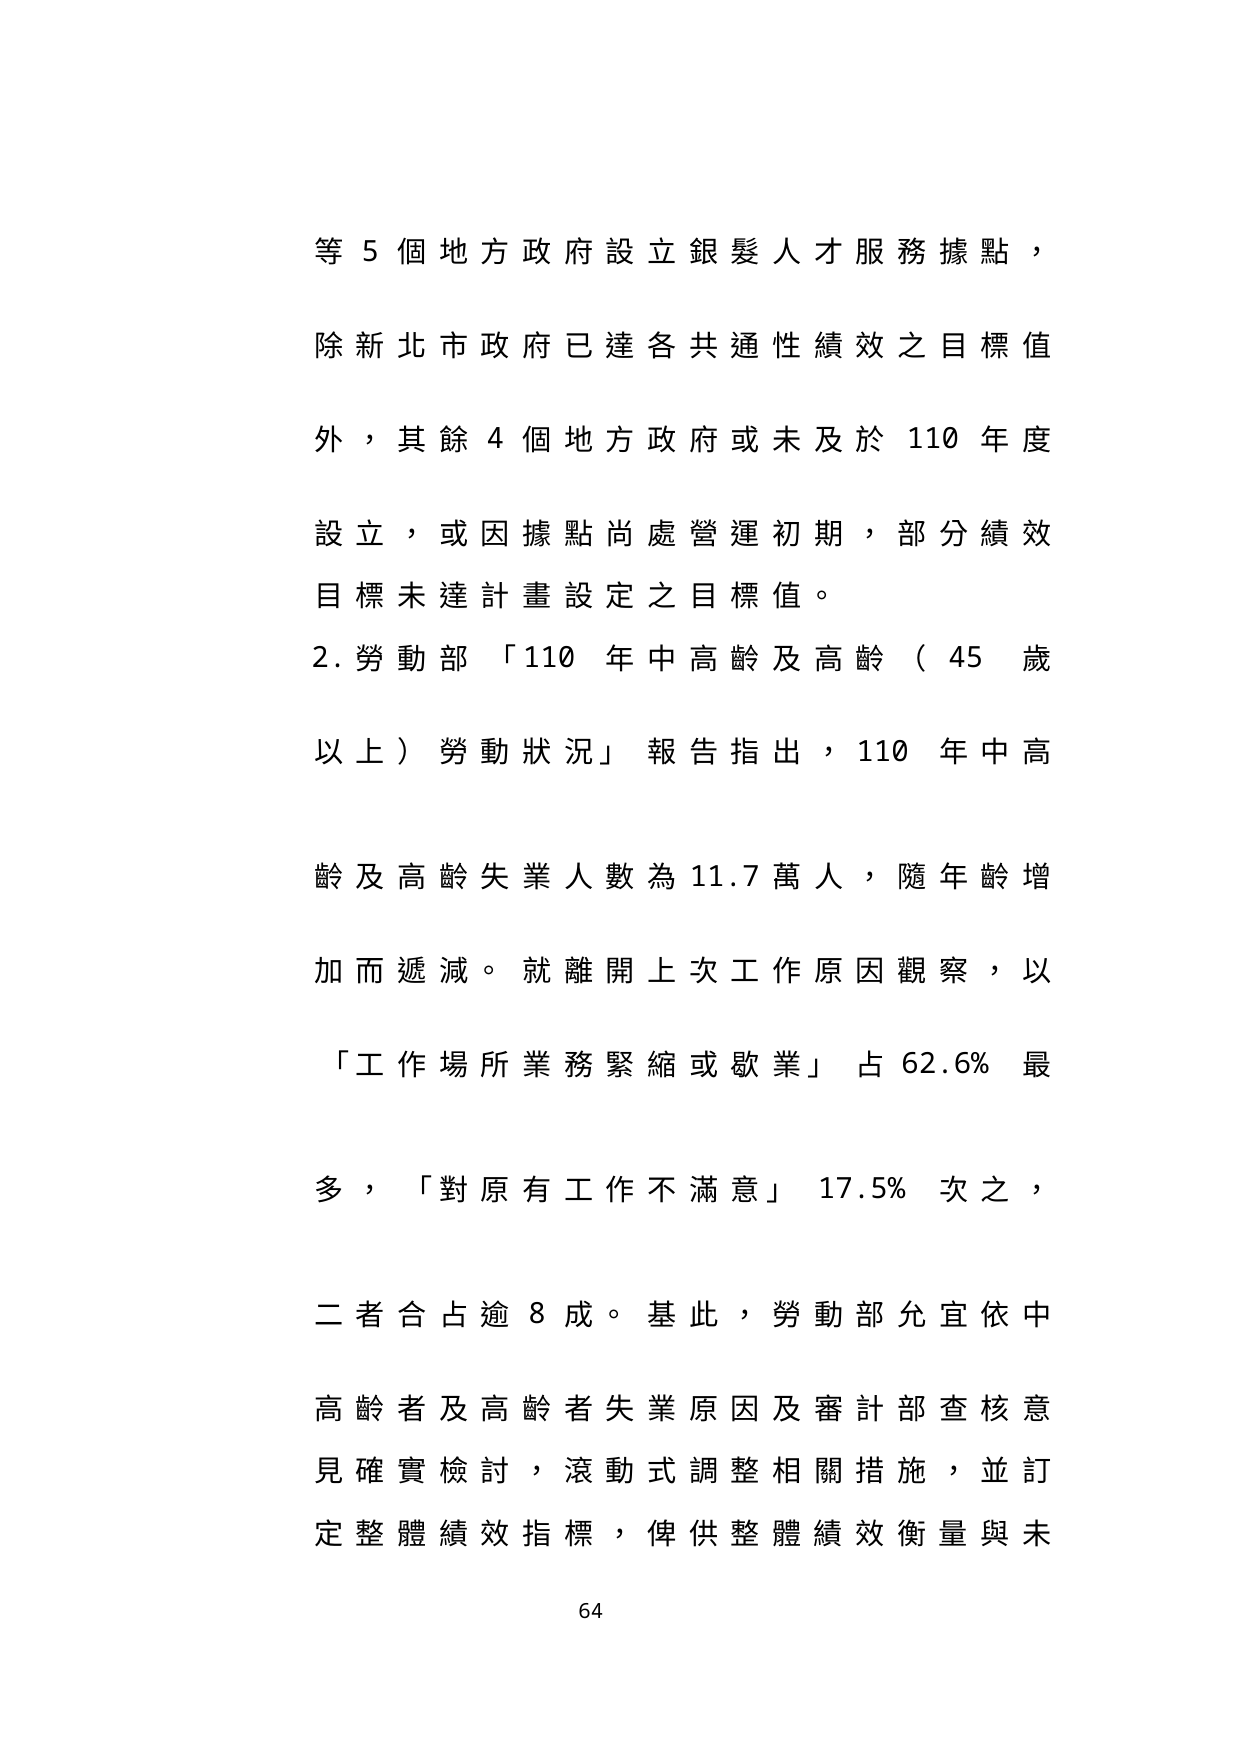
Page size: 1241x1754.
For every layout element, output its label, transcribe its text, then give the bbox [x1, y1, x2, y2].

text 等5個地方政府設立銀髮人才服務據點，除新北市政府已達各共通性績效之目標值外，其餘4個地方政府或未及於110年度設立，或因據點尚處營運初期，部分績效目標未達計畫設定之目標值。 [271, 177, 1058, 615]
text 2.勞動部「110 年中高齡及高齡（45 歲以上）勞動狀況」報告指出，110 年中高齡及高齡失業人數為11.7萬人，隨年齡增加而遞減。就離開上次工作原因觀察，以「工作場所業務緊縮或歇業」占62.6% 最多，「對原有工作不滿意」17.5% 次之，二者合占逾8成。基此，勞動部允宜依中高齡者及高齡者失業原因及審計部查核意見確實檢討，滾動式調整相關措施，並訂定整體績效指標，俾供整體績效衡量與未 [271, 615, 1058, 1552]
